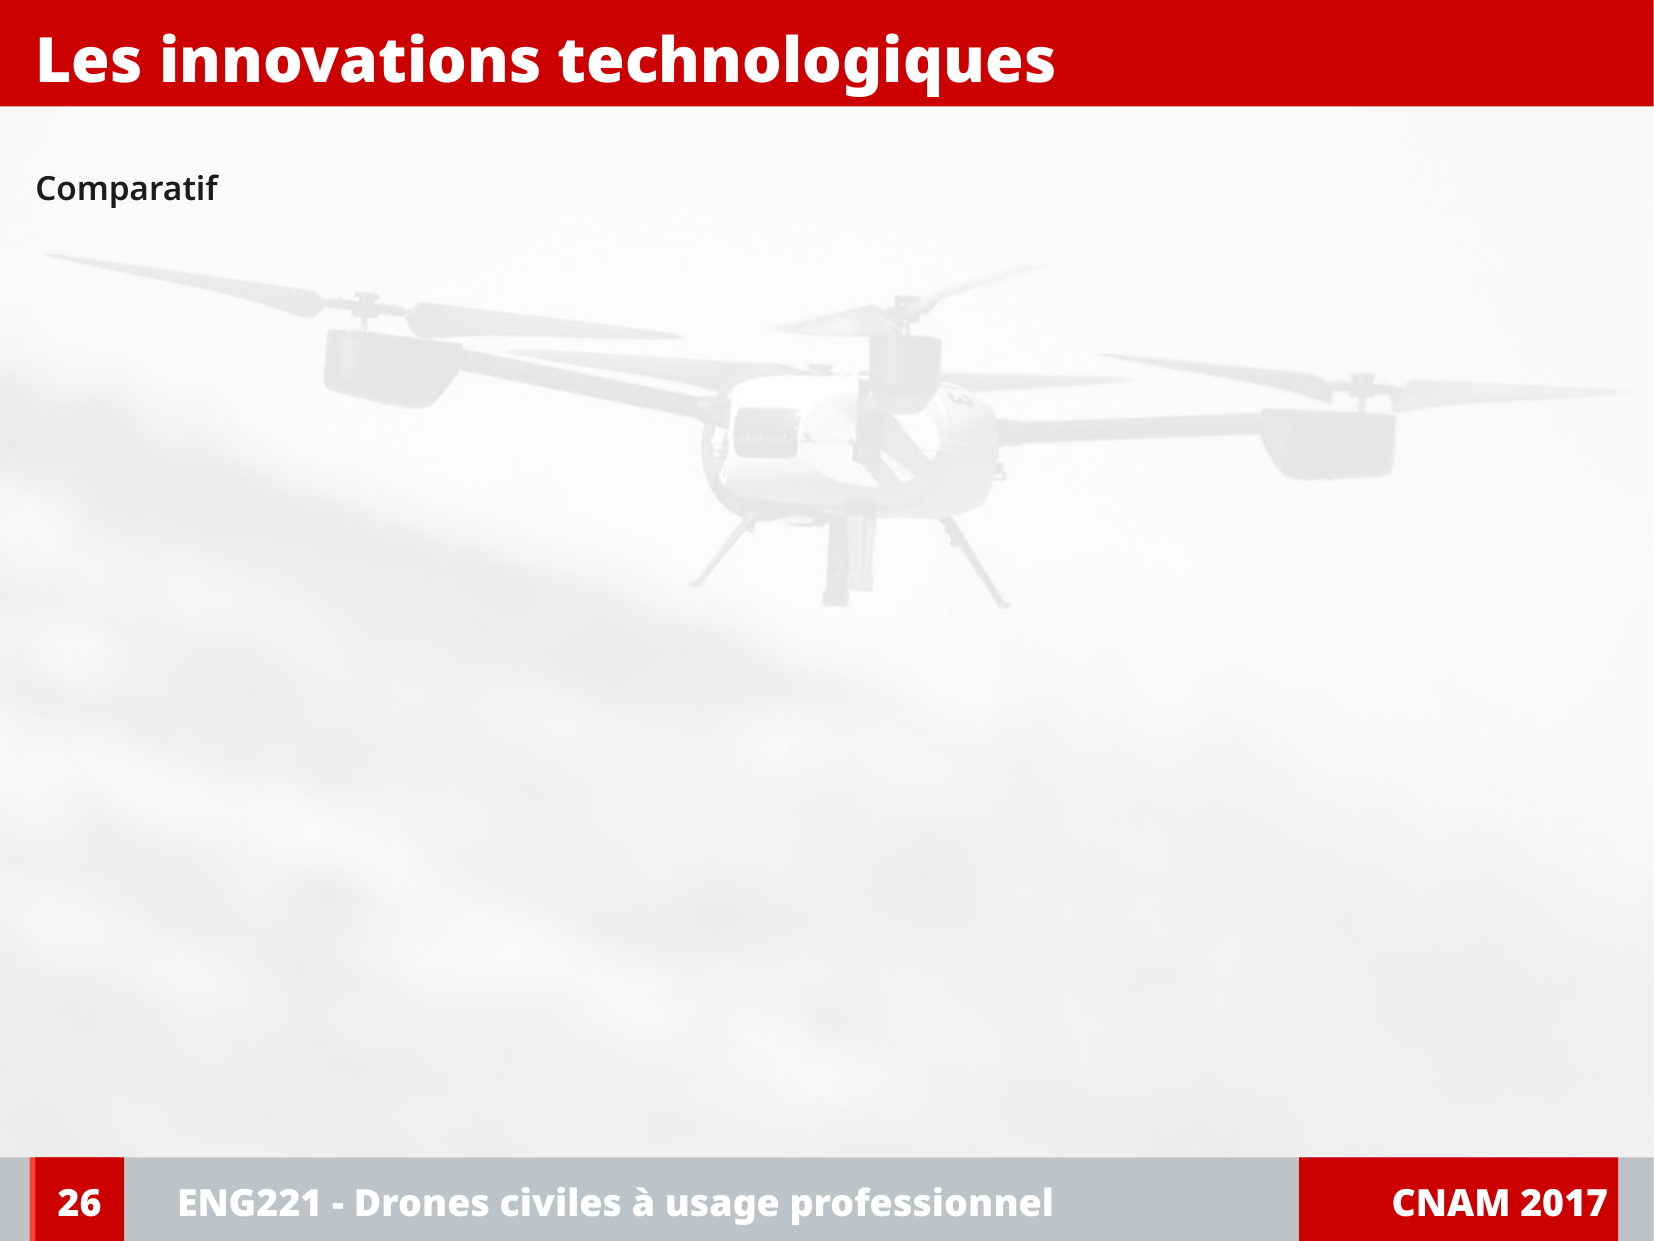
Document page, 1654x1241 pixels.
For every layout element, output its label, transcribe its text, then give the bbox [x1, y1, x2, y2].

list Comparatif [35, 165, 1619, 1123]
title Les innovations technologiques [35, 0, 1571, 101]
picture [0, 107, 1654, 1157]
